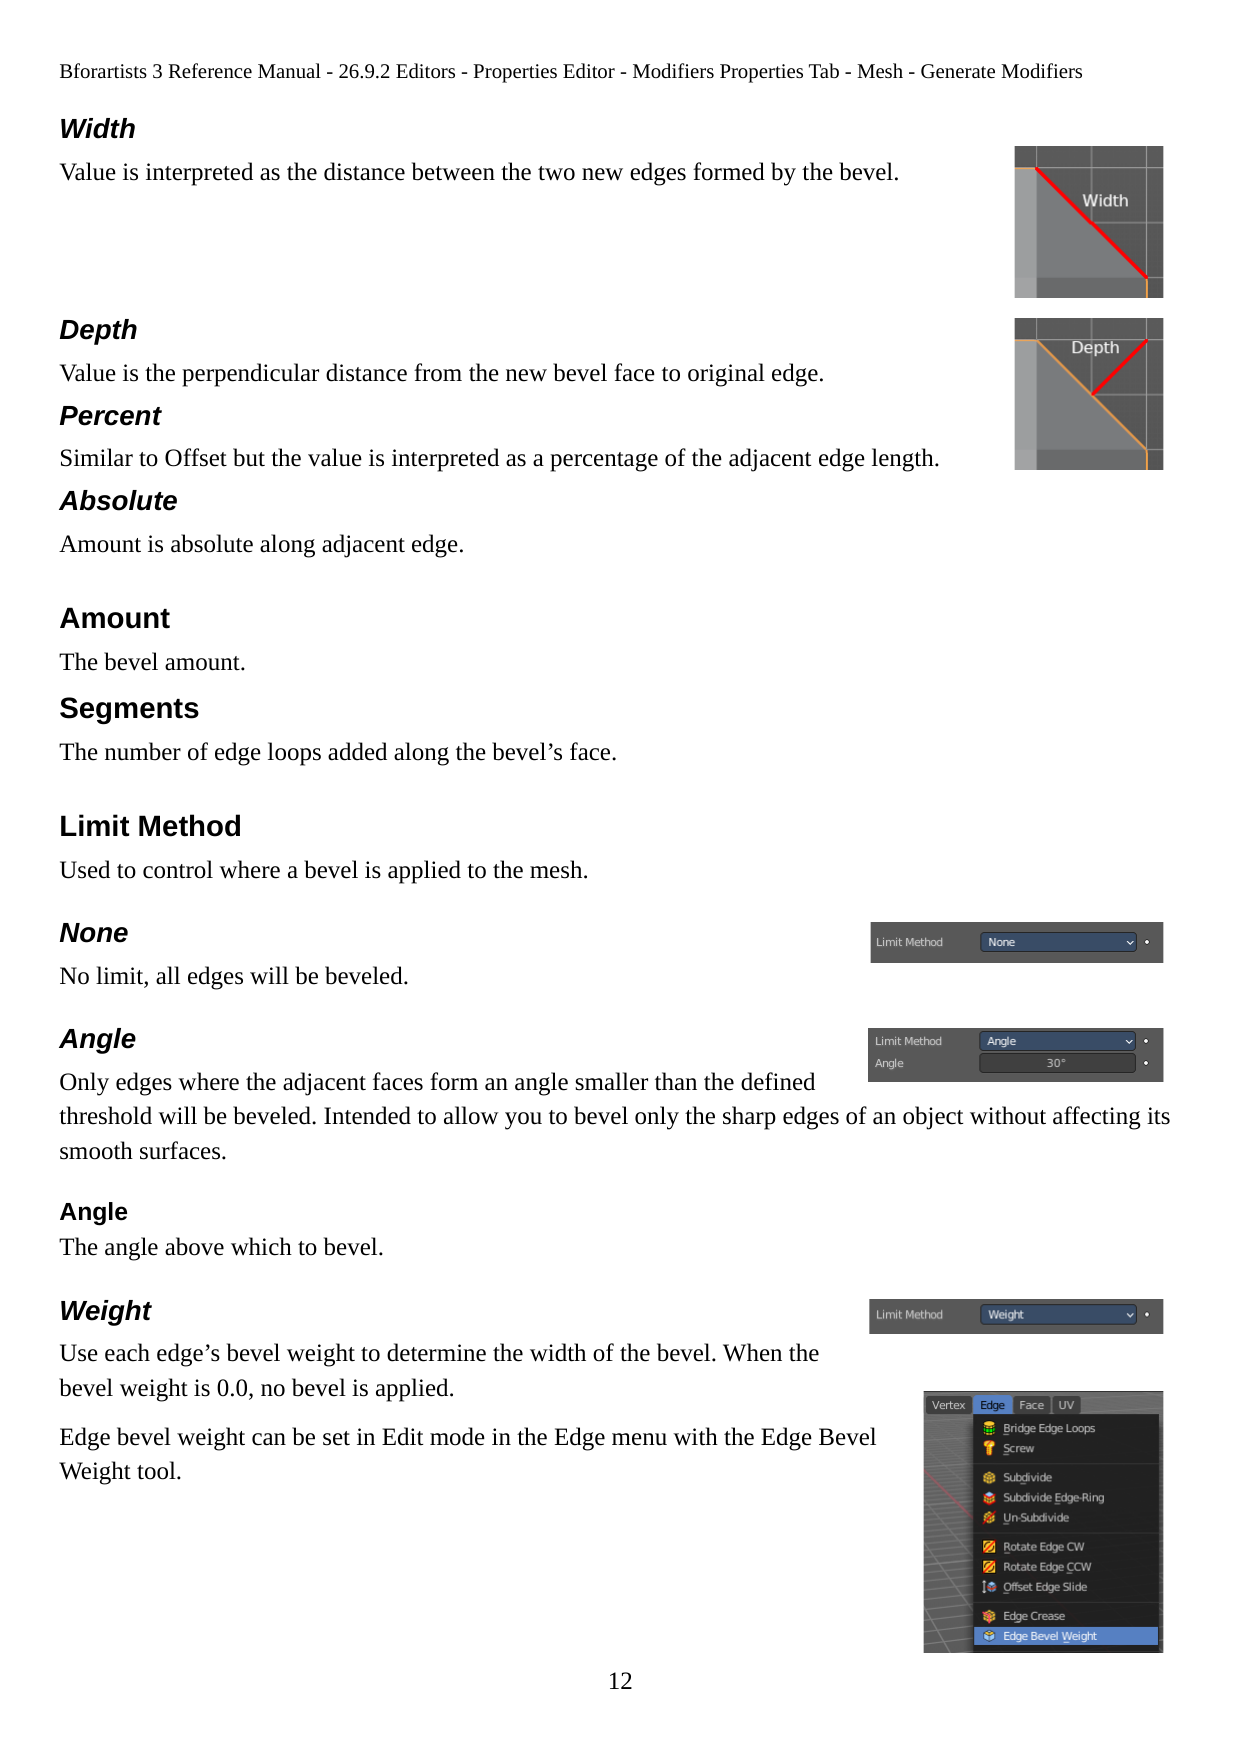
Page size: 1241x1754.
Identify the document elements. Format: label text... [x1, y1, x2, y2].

subtitle Segments [59, 691, 1181, 724]
text Only edges where the adjacent faces form an angle smaller than the defined threshold will be beveled. Intended to allow you to bevel only the sharp edges of an object without affecting its smooth surfaces. [59, 1067, 1181, 1165]
subtitle Weight [59, 1294, 1181, 1326]
subtitle Angle [59, 1197, 1181, 1226]
text The number of edge loops added along the bevel’s face. [59, 737, 1181, 766]
text Value is interpreted as the distance between the two new edges formed by the bevel. [59, 157, 1014, 186]
picture [870, 922, 1164, 963]
picture [1014, 146, 1164, 298]
text Similar to Offset but the value is interpreted as a percentage of the adjacent edge length. [59, 443, 1181, 472]
text Value is the perpendicular distance from the new bevel face to original edge. [59, 358, 1014, 386]
subtitle [1164, 399, 1181, 431]
picture [869, 1299, 1164, 1334]
text The angle above which to bevel. [59, 1232, 1181, 1261]
text The bevel amount. [59, 647, 1181, 676]
subtitle Width [59, 113, 1181, 144]
subtitle Limit Method [59, 809, 1181, 843]
text Amount is absolute along adjacent edge. [59, 529, 1181, 558]
picture [923, 1391, 1164, 1653]
text Use each edge’s bevel weight to determine the width of the bevel. When the bevel weight is 0.0, no bevel is applied. [59, 1338, 1181, 1401]
subtitle Depth [59, 313, 1181, 345]
text Used to control where a bevel is applied to the mesh. [59, 855, 1181, 884]
picture [868, 1028, 1164, 1082]
subtitle Percent [59, 399, 1014, 431]
subtitle Amount [59, 601, 1181, 635]
picture [1014, 318, 1164, 470]
text Edge bevel weight can be set in Edit mode in the Edge menu with the Edge Bevel Weight tool. [59, 1422, 923, 1485]
subtitle Absolute [59, 484, 1181, 516]
text No limit, all edges will be beveled. [59, 961, 1181, 990]
subtitle Angle [59, 1023, 1181, 1054]
subtitle None [59, 917, 1181, 948]
